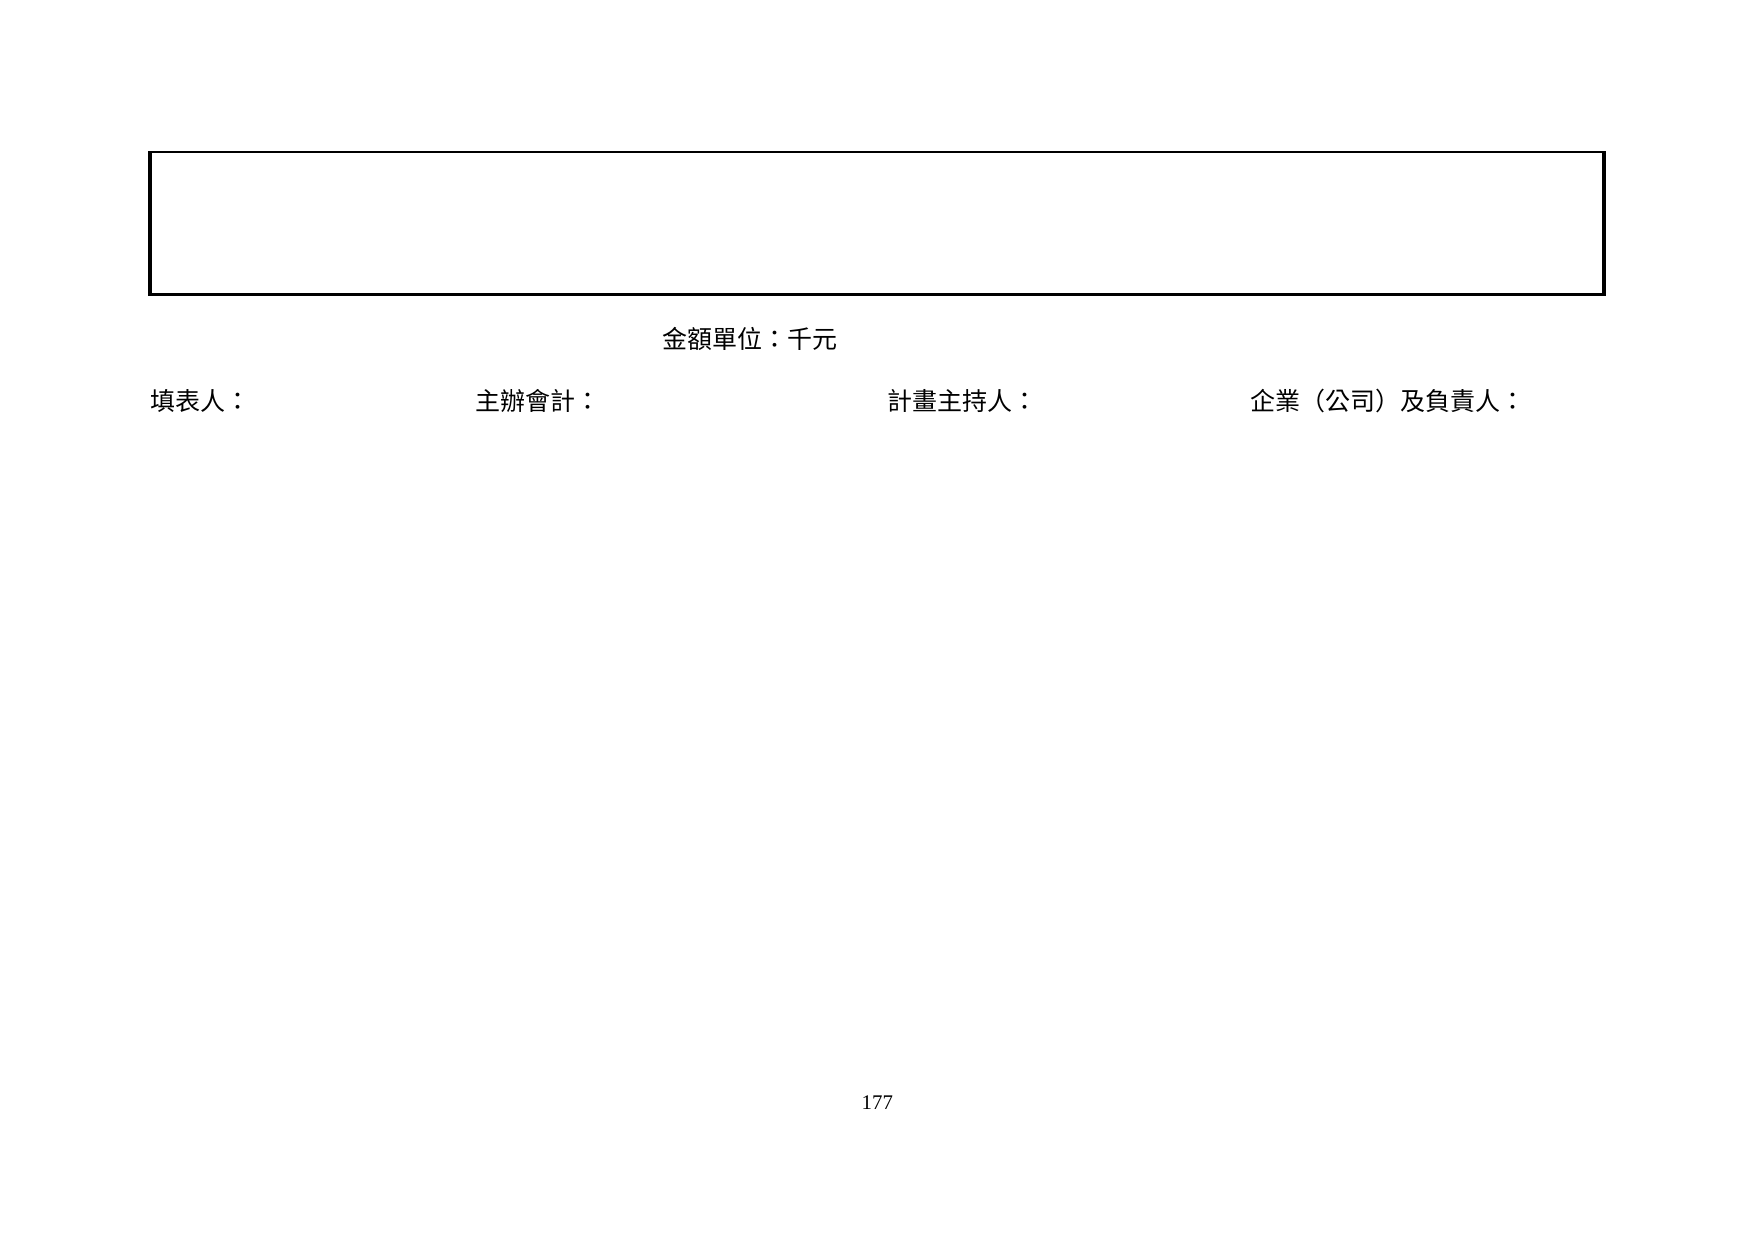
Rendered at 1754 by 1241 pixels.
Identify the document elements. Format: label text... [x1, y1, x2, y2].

text 金額單位：千元 [150, 296, 1604, 358]
text 填表人： 主辦會計： 計畫主持人： 企業（公司）及負責人： [150, 358, 1604, 421]
table_cell [152, 153, 1602, 292]
